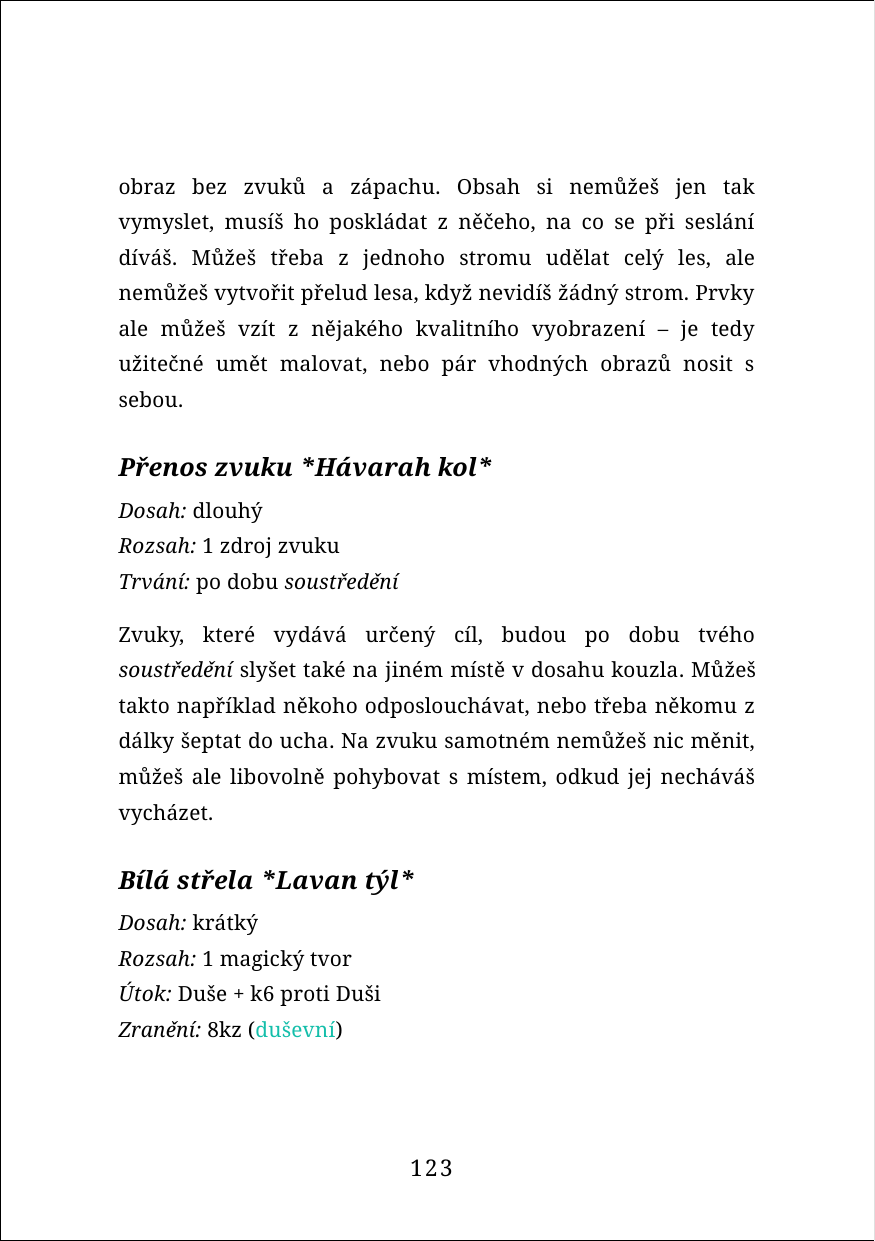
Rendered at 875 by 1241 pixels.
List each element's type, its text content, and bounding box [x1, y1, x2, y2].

text Dosah: dlouhý Rozsah: 1 zdroj zvuku Trvání: po dobu soustředění [118, 496, 756, 595]
text Zvuky, které vydává určený cíl, budou po dobu tvého soustředění slyšet také na jiném místě v dosahu kouzla. Můžeš takto například někoho odposlouchávat, nebo třeba někomu z dálky šeptat do ucha. Na zvuku samotném nemůžeš nic měnit, můžeš ale libovolně pohybovat s místem, odkud jej necháváš vycházet. [118, 620, 756, 826]
text obraz bez zvuků a zápachu. Obsah si nemůžeš jen tak vymyslet, musíš ho poskládat z něčeho, na co se při seslání díváš. Můžeš třeba z jednoho stromu udělat celý les, ale nemůžeš vytvořit přelud lesa, když nevidíš žádný strom. Prvky ale můžeš vzít z nějakého kvalitního vyobrazení – je tedy užitečné umět malovat, nebo pár vhodných obrazů nosit s sebou. [118, 172, 756, 413]
text Dosah: krátký Rozsah: 1 magický tvor Útok: Duše + k6 proti Duši Zranění: 8kz (duševní) [118, 908, 756, 1043]
subtitle Bílá střela *Lavan týl* [118, 863, 756, 897]
subtitle Přenos zvuku *Hávarah kol* [118, 450, 756, 484]
